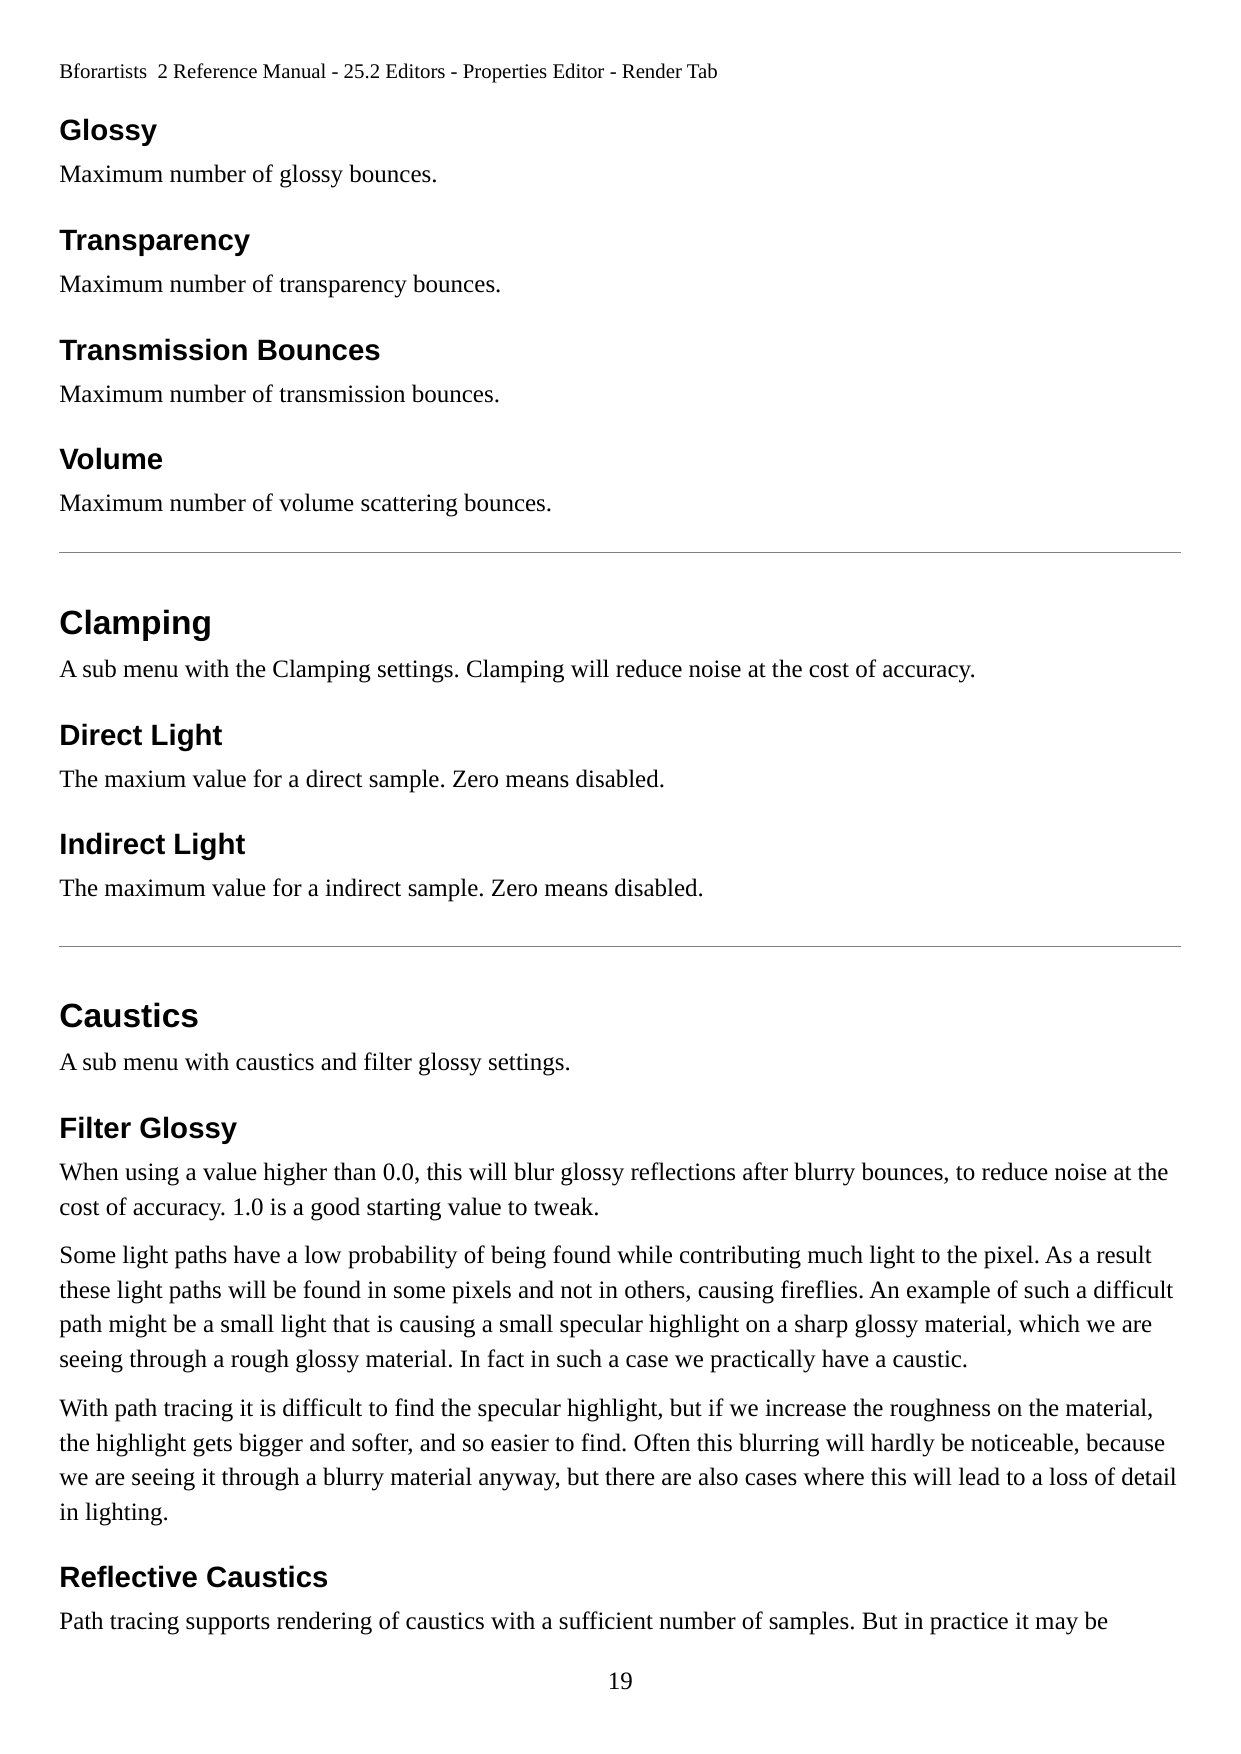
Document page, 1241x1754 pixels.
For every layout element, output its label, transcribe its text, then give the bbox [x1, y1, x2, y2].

subtitle Clamping [59, 603, 1181, 641]
text Maximum number of transmission bounces. [59, 379, 1181, 407]
subtitle Caustics [59, 996, 1181, 1035]
text When using a value higher than 0.0, this will blur glossy reflections after blurry bounces, to reduce noise at the cost of accuracy. 1.0 is a good starting value to tweak. [59, 1157, 1181, 1220]
subtitle Reflective Caustics [59, 1560, 1181, 1594]
text Maximum number of transparency bounces. [59, 269, 1181, 297]
text Maximum number of volume scattering bounces. [59, 488, 1181, 517]
text Maximum number of glossy bounces. [59, 159, 1181, 188]
subtitle Glossy [59, 113, 1181, 146]
text Some light paths have a low probability of being found while contributing much light to the pixel. As a result these light paths will be found in some pixels and not in others, causing fireflies. An example of such a difficult path might be a small light that is causing a small specular highlight on a sharp glossy material, which we are seeing through a rough glossy material. In fact in such a case we practically have a caustic. [59, 1241, 1181, 1373]
subtitle Filter Glossy [59, 1111, 1181, 1144]
text The maxium value for a direct sample. Zero means disabled. [59, 764, 1181, 792]
text The maximum value for a indirect sample. Zero means disabled. [59, 873, 1181, 902]
subtitle Transparency [59, 222, 1181, 256]
subtitle Indirect Light [59, 827, 1181, 861]
subtitle Volume [59, 442, 1181, 476]
text Path tracing supports rendering of caustics with a sufficient number of samples. But in practice it may be [59, 1606, 1181, 1635]
text A sub menu with caustics and filter glossy settings. [59, 1047, 1181, 1076]
text A sub menu with the Clamping settings. Clamping will reduce noise at the cost of accuracy. [59, 654, 1181, 682]
text With path tracing it is difficult to find the specular highlight, but if we increase the roughness on the material, the highlight gets bigger and softer, and so easier to find. Often this blurring will hardly be noticeable, because we are seeing it through a blurry material anyway, but there are also cases where this will lead to a loss of detail in lighting. [59, 1393, 1181, 1525]
subtitle Transmission Bounces [59, 332, 1181, 366]
subtitle Direct Light [59, 717, 1181, 751]
